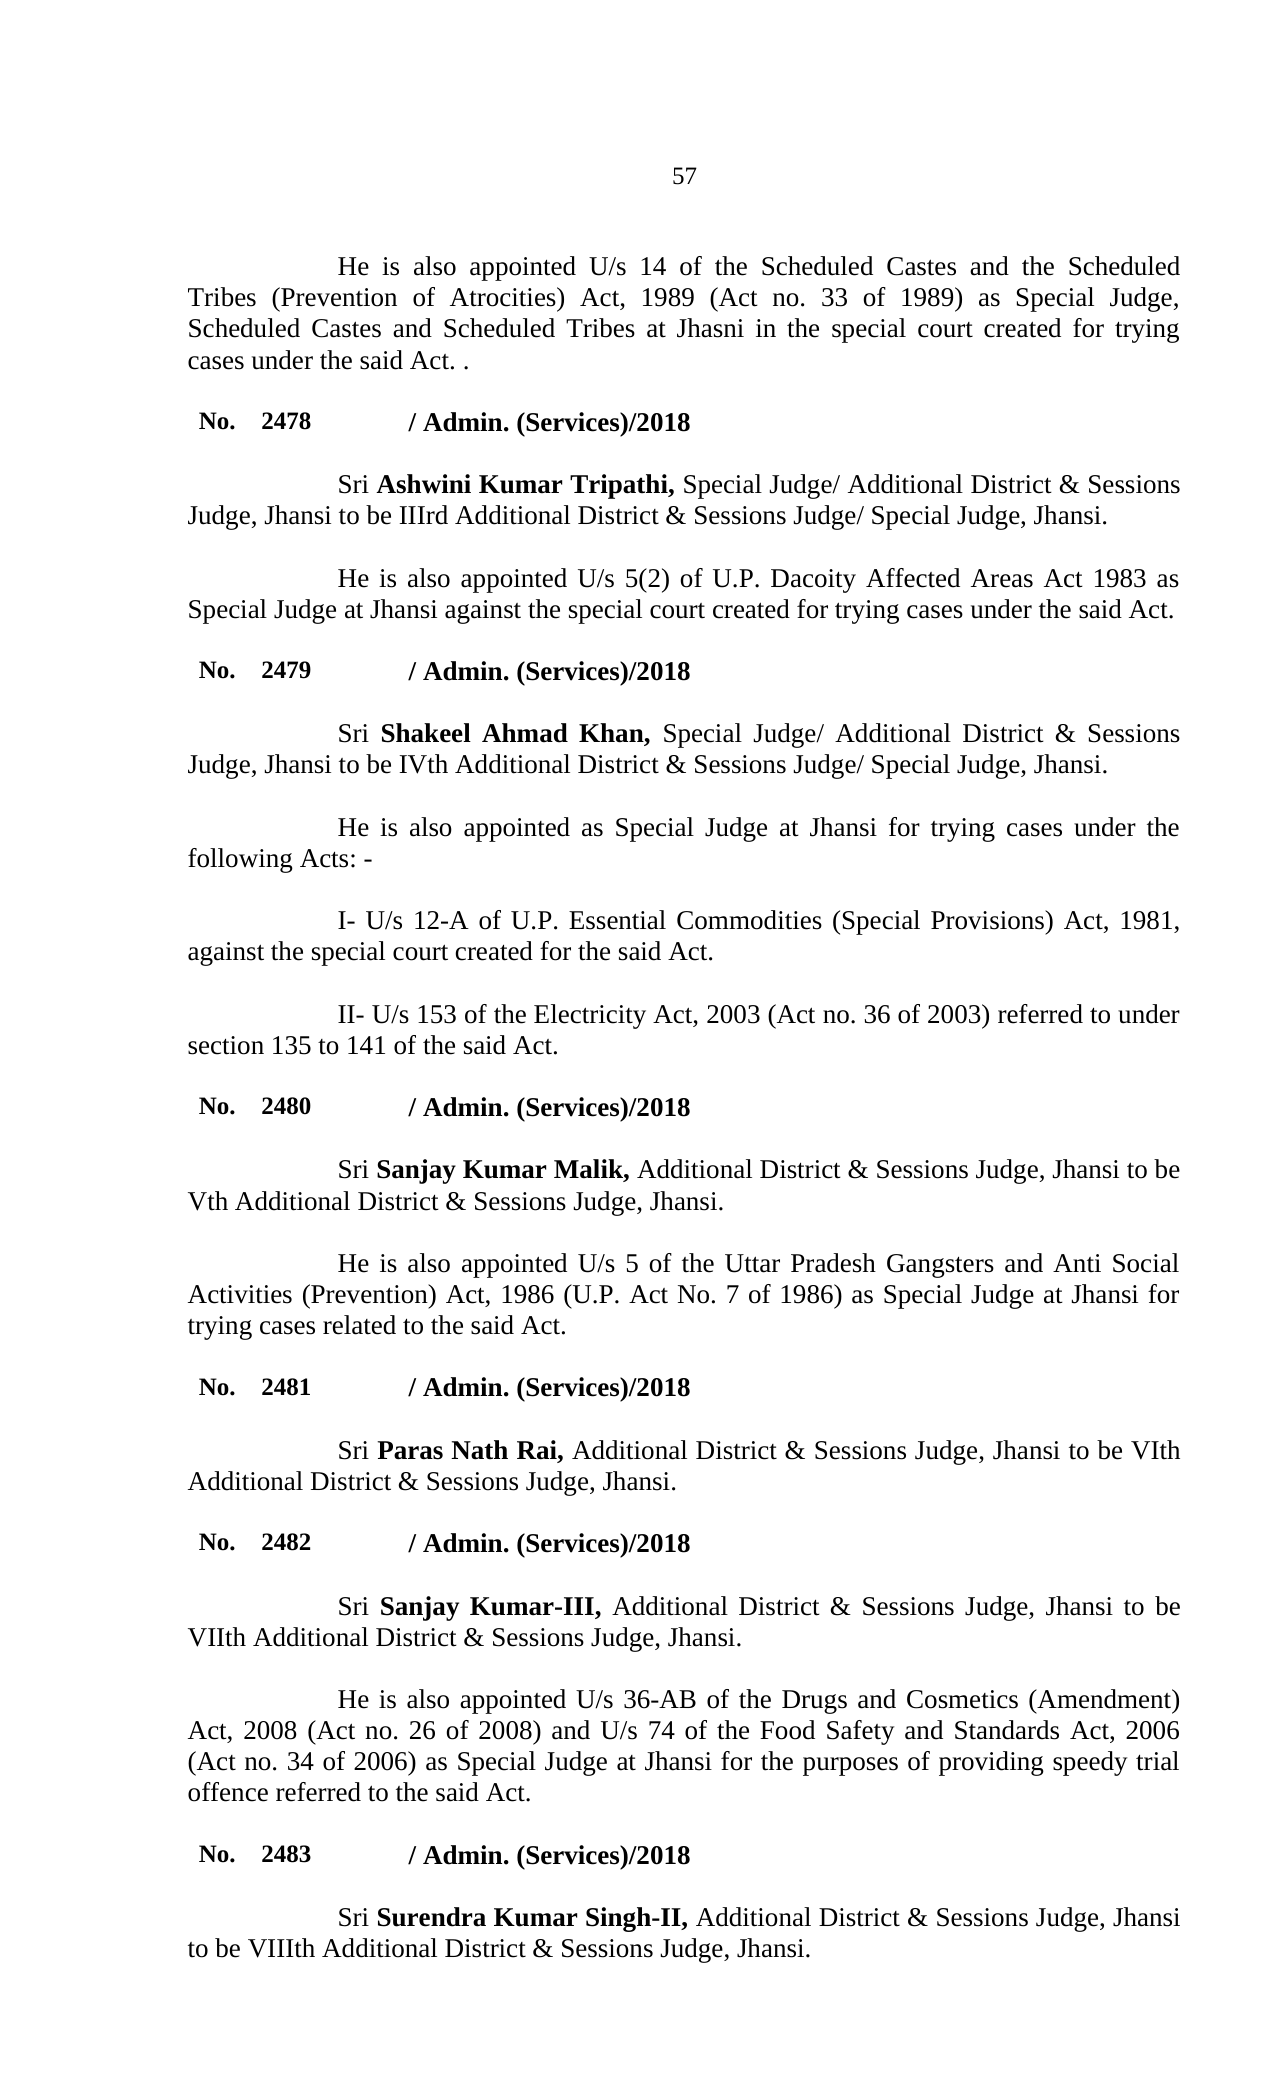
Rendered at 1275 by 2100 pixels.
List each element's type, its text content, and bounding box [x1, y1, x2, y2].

table_header No. [188, 1839, 250, 1870]
text Sri Ashwini Kumar Tripathi, Special Judge/ Additional District & Sessions Judge, Jhansi to be IIIrd Additional District & Sessions Judge/ Special Judge, Jhansi. [187, 468, 1181, 531]
table_header No. [188, 1527, 250, 1558]
table_header No. [188, 406, 250, 437]
table_header No. [188, 1091, 250, 1122]
table_header / Admin. (Services)/2018 [391, 655, 737, 686]
text Sri Paras Nath Rai, Additional District & Sessions Judge, Jhansi to be VIth Additional District & Sessions Judge, Jhansi. [187, 1434, 1181, 1496]
table_header / Admin. (Services)/2018 [391, 1372, 737, 1403]
table_header No. [188, 655, 250, 686]
text He is also appointed U/s 14 of the Scheduled Castes and the Scheduled Tribes (Prevention of Atrocities) Act, 1989 (Act no. 33 of 1989) as Special Judge, Scheduled Castes and Scheduled Tribes at Jhasni in the special court created for trying cases under the said Act. . [187, 250, 1181, 375]
table_header / Admin. (Services)/2018 [391, 406, 737, 437]
table_header / Admin. (Services)/2018 [391, 1091, 737, 1122]
text Sri Shakeel Ahmad Khan, Special Judge/ Additional District & Sessions Judge, Jhansi to be IVth Additional District & Sessions Judge/ Special Judge, Jhansi. [187, 717, 1181, 780]
text Sri Sanjay Kumar-III, Additional District & Sessions Judge, Jhansi to be VIIth Additional District & Sessions Judge, Jhansi. [187, 1589, 1181, 1652]
table_header [250, 1091, 391, 1122]
text II- U/s 153 of the Electricity Act, 2003 (Act no. 36 of 2003) referred to under section 135 to 141 of the said Act. [187, 998, 1181, 1060]
table_header / Admin. (Services)/2018 [391, 1527, 737, 1558]
text He is also appointed as Special Judge at Jhansi for trying cases under the following Acts: - [187, 811, 1181, 873]
table_header / Admin. (Services)/2018 [391, 1839, 737, 1870]
text I- U/s 12-A of U.P. Essential Commodities (Special Provisions) Act, 1981, against the special court created for the said Act. [187, 904, 1181, 967]
table_header [250, 655, 391, 686]
table_header [250, 1372, 391, 1403]
table_header [250, 1839, 391, 1870]
text He is also appointed U/s 36-AB of the Drugs and Cosmetics (Amendment) Act, 2008 (Act no. 26 of 2008) and U/s 74 of the Food Safety and Standards Act, 2006 (Act no. 34 of 2006) as Special Judge at Jhansi for the purposes of providing speedy trial offence referred to the said Act. [187, 1683, 1181, 1808]
text He is also appointed U/s 5 of the Uttar Pradesh Gangsters and Anti Social Activities (Prevention) Act, 1986 (U.P. Act No. 7 of 1986) as Special Judge at Jhansi for trying cases related to the said Act. [187, 1247, 1181, 1340]
table_header [250, 1527, 391, 1558]
text He is also appointed U/s 5(2) of U.P. Dacoity Affected Areas Act 1983 as Special Judge at Jhansi against the special court created for trying cases under the said Act. [187, 562, 1181, 624]
text Sri Sanjay Kumar Malik, Additional District & Sessions Judge, Jhansi to be Vth Additional District & Sessions Judge, Jhansi. [187, 1153, 1181, 1216]
table_header No. [188, 1372, 250, 1403]
text Sri Surendra Kumar Singh-II, Additional District & Sessions Judge, Jhansi to be VIIIth Additional District & Sessions Judge, Jhansi. [187, 1901, 1181, 1963]
table_header [250, 406, 391, 437]
